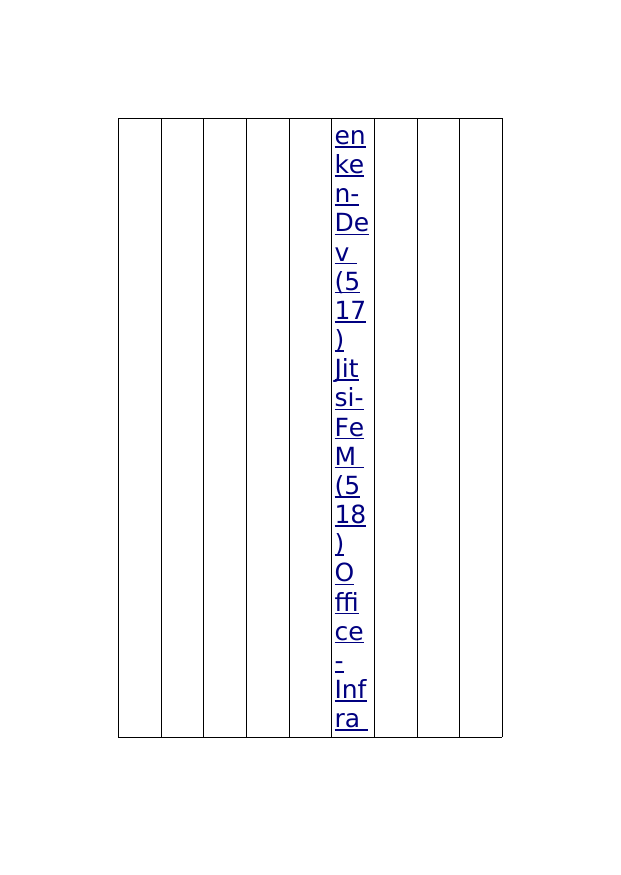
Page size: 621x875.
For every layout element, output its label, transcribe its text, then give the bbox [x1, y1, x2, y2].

table_cell [247, 119, 289, 737]
table_cell [418, 119, 459, 737]
table_cell enken-Dev (517) Jitsi-FeM (518) Office-Infra [332, 119, 374, 737]
table_cell [162, 119, 203, 737]
table_cell [460, 119, 502, 737]
table_cell [119, 119, 161, 737]
table_cell [204, 119, 246, 737]
table_cell [290, 119, 331, 737]
table_cell [375, 119, 417, 737]
